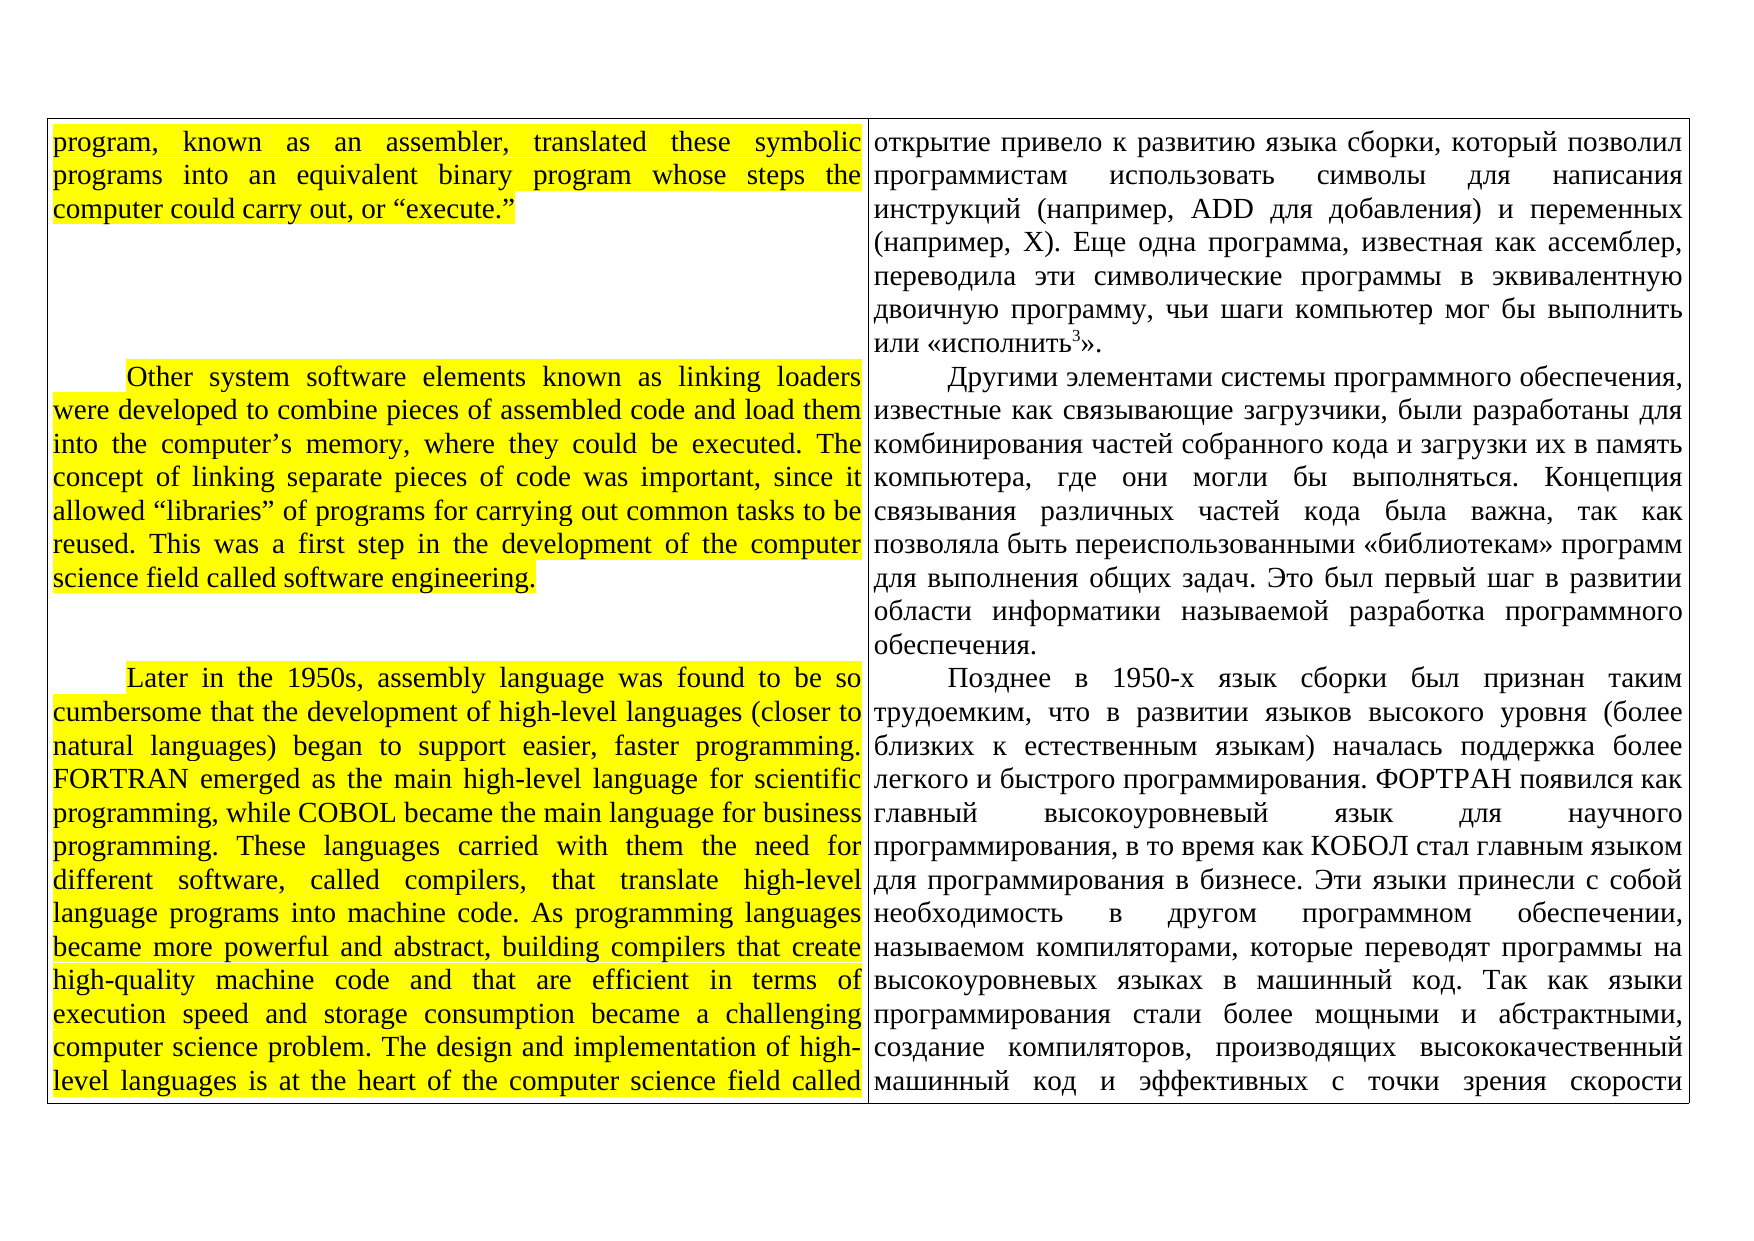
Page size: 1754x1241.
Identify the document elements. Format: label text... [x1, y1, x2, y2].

table_header открытие привело к развитию языка сборки, который позволил программистам использовать символы для написания инструкций (например, ADD для добавления) и переменных (например, Х). Еще одна программа, известная как ассемблер, переводила эти символические программы в эквивалентную двоичную программу, чьи шаги компьютер мог бы выполнить или «исполнить». Другими элементами системы программного обеспечения, известные как связывающие загрузчики, были разработаны для комбинирования частей собранного кода и загрузки их в память компьютера, где они могли бы выполняться. Концепция связывания различных частей кода была важна, так как позволяла быть переиспользованными «библиотекам» программ для выполнения общих задач. Это был первый шаг в развитии области информатики называемой разработка программного обеспечения. Позднее в 1950-х язык сборки был признан таким трудоемким, что в развитии языков высокого уровня (более близких к естественным языкам) началась поддержка более легкого и быстрого программирования. ФОРТРАН появился как главный высокоуровневый язык для научного программирования, в то время как КОБОЛ стал главным языком для программирования в бизнесе. Эти языки принесли с собой необходимость в другом программном обеспечении, называемом компиляторами, которые переводят программы на высокоуровневых языках в машинный код. Так как языки программирования стали более мощными и абстрактными, создание компиляторов, производящих высококачественный машинный код и эффективных с точки зрения скорости [869, 119, 1689, 1102]
table_header program, known as an assembler, translated these symbolic programs into an equivalent binary program whose steps the computer could carry out, or “execute.” Other system software elements known as linking loaders were developed to combine pieces of assembled code and load them into the computer’s memory, where they could be executed. The concept of linking separate pieces of code was important, since it allowed “libraries” of programs for carrying out common tasks to be reused. This was a first step in the development of the computer science field called software engineering. Later in the 1950s, assembly language was found to be so cumbersome that the development of high-level languages (closer to natural languages) began to support easier, faster programming. FORTRAN emerged as the main high-level language for scientific programming, while COBOL became the main language for business programming. These languages carried with them the need for different software, called compilers, that translate high-level language programs into machine code. As programming languages became more powerful and abstract, building compilers that create high-quality machine code and that are efficient in terms of execution speed and storage consumption became a challenging computer science problem. The design and implementation of high-level languages is at the heart of the computer science field called [48, 119, 868, 1102]
